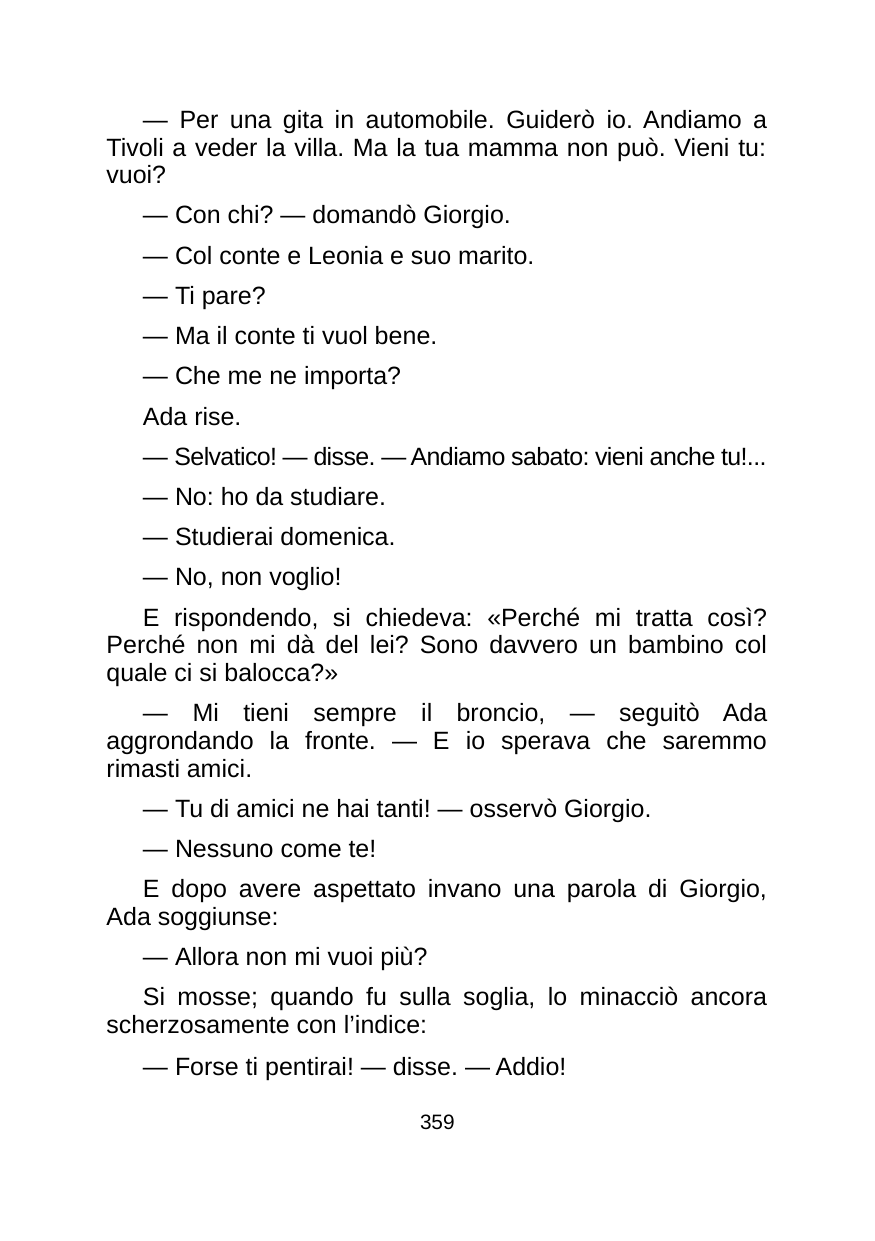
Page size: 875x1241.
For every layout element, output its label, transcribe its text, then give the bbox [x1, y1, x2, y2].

text — No, non voglio! [106, 564, 768, 591]
text — Forse ti pentirai! — disse. — Addio! [106, 1052, 768, 1080]
text — Col conte e Leonia e suo marito. [106, 242, 768, 270]
text Si mosse; quando fu sulla soglia, lo minacciò ancora scherzosamente con l’indice: [106, 984, 768, 1039]
text — Mi tieni sempre il broncio, — seguitò Ada aggrondando la fronte. — E io sperava che saremmo rimasti amici. [106, 699, 768, 783]
text — Per una gita in automobile. Guiderò io. Andiamo a Tivoli a veder la villa. Ma la tua mamma non può. Vieni tu: vuoi? [106, 106, 768, 189]
text — Selvatico! — disse. — Andiamo sabato: vieni anche tu!... [106, 443, 768, 471]
text Ada rise. [106, 403, 768, 431]
text — Ti pare? [106, 282, 768, 310]
text — Studierai domenica. [106, 523, 768, 551]
text E dopo avere aspettato invano una parola di Giorgio, Ada soggiunse: [106, 876, 768, 931]
text — Con chi? — domandò Giorgio. [106, 202, 768, 229]
text — Tu di amici ne hai tanti! — osservò Giorgio. [106, 795, 768, 823]
text — Ma il conte ti vuol bene. [106, 322, 768, 350]
text — No: ho da studiare. [106, 483, 768, 511]
text — Nessuno come te! [106, 835, 768, 863]
text — Che me ne importa? [106, 363, 768, 390]
text E rispondendo, si chiedeva: «Perché mi tratta così? Perché non mi dà del lei? Sono davvero un bambino col quale ci si balocca?» [106, 604, 768, 687]
text — Allora non mi vuoi più? [106, 943, 768, 971]
